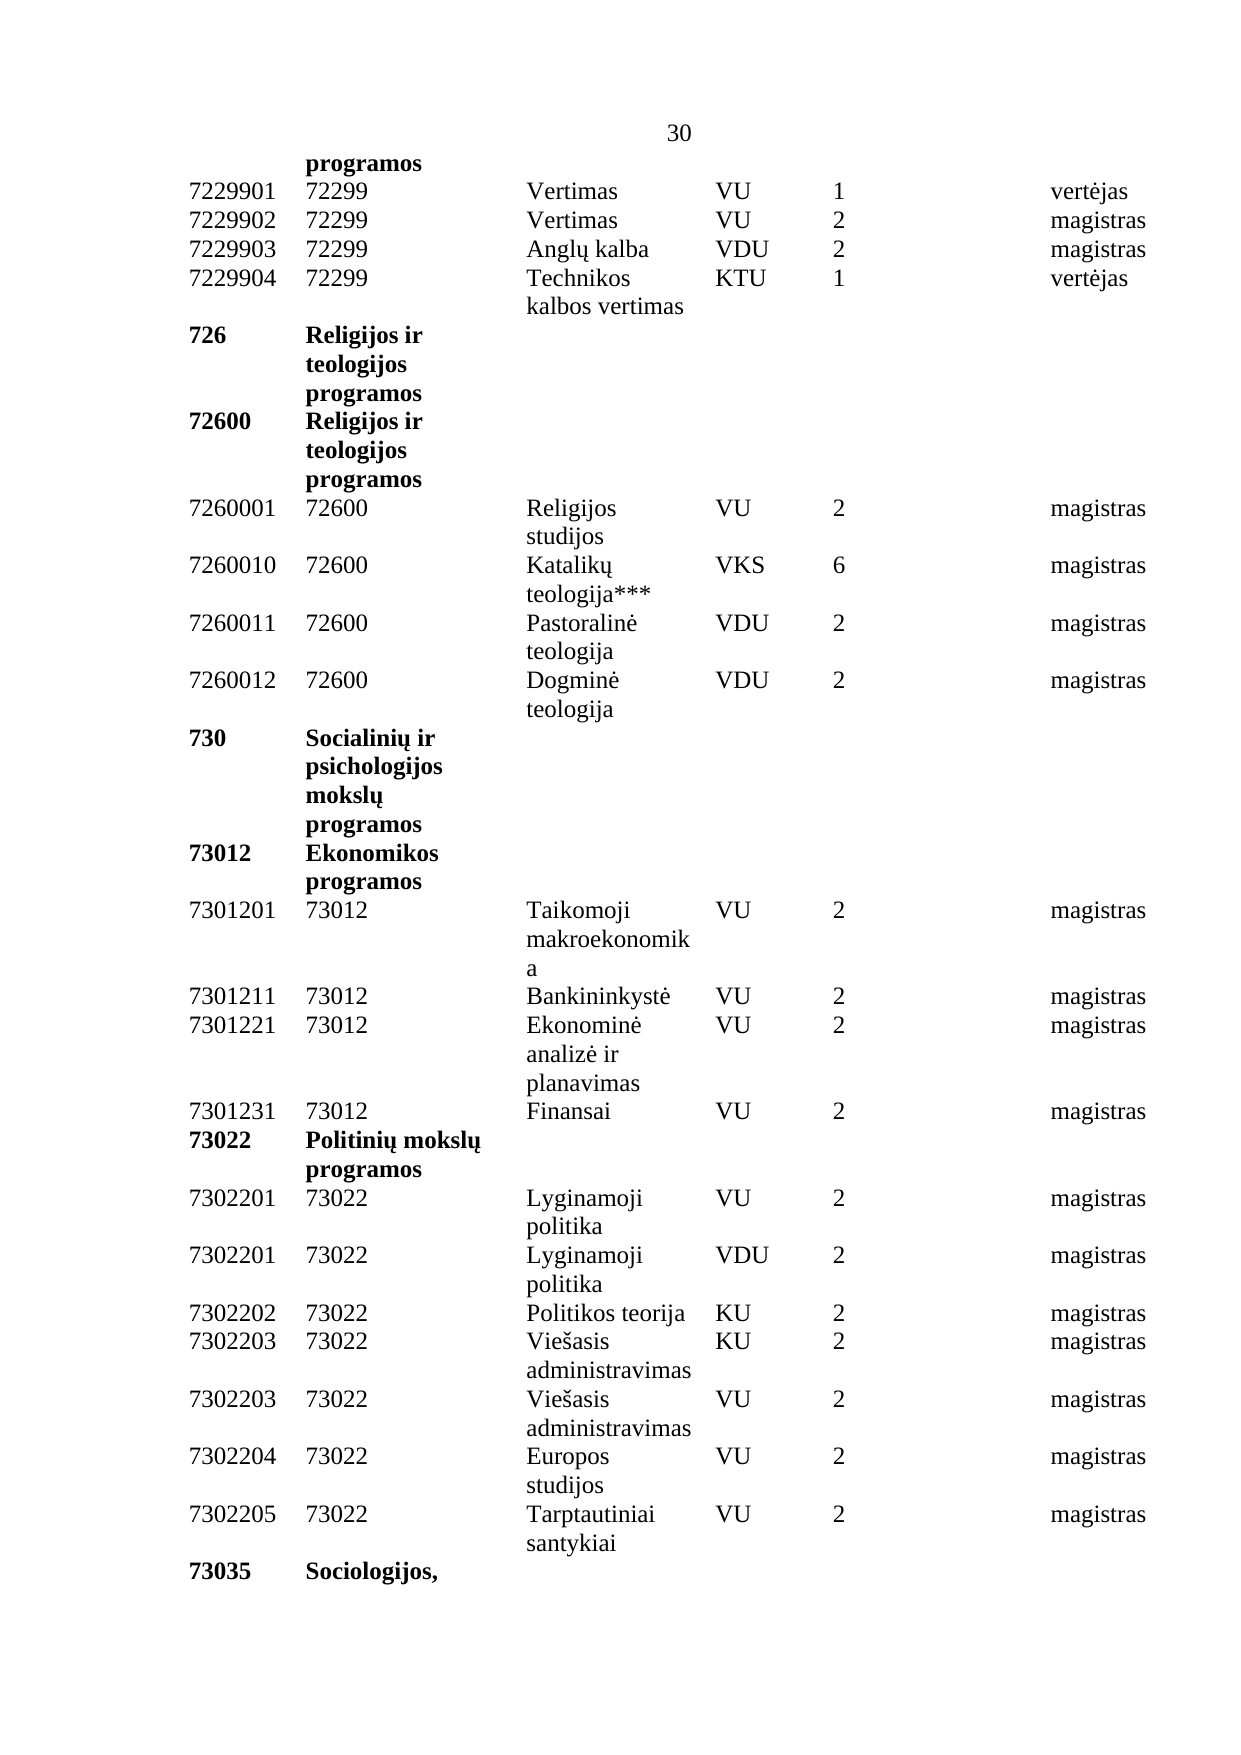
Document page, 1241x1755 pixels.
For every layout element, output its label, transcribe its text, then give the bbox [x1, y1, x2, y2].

table_cell [1197, 1499, 1202, 1556]
table_cell 7302205 [177, 1499, 294, 1556]
table_cell [902, 1441, 973, 1499]
table_cell Religijos studijos [515, 493, 704, 550]
table_cell VKS [704, 550, 821, 608]
table_cell [902, 234, 973, 263]
table_cell [973, 1384, 1039, 1441]
table_cell [1202, 1096, 1207, 1125]
table_cell 2 [821, 608, 902, 665]
table_cell [1202, 1441, 1207, 1499]
table_cell [1197, 981, 1202, 1010]
table_cell [1202, 1010, 1207, 1096]
table_cell [902, 550, 973, 608]
table_cell 73022 [294, 1441, 515, 1499]
table_cell [973, 1326, 1039, 1384]
table_cell 73012 [294, 1010, 515, 1096]
table_cell Religijos ir teologijos programos [294, 320, 515, 406]
table_cell programos [294, 148, 515, 176]
table_cell 2 [821, 1010, 902, 1096]
table_cell Religijos ir teologijos programos [294, 406, 515, 493]
table_cell [1197, 723, 1202, 838]
table_cell [1202, 895, 1207, 981]
table_cell Sociologijos, [294, 1556, 515, 1585]
table_cell [1197, 1096, 1202, 1125]
table_cell [1197, 1298, 1202, 1326]
table_cell [1197, 1326, 1202, 1384]
table_cell VU [704, 493, 821, 550]
table_cell [1197, 148, 1202, 176]
table_cell 73012 [177, 838, 294, 895]
table_cell 7302202 [177, 1298, 294, 1326]
table_cell Technikos kalbos vertimas [515, 263, 704, 320]
table_cell 73022 [294, 1183, 515, 1240]
table_cell [973, 493, 1039, 550]
table_cell [902, 1010, 973, 1096]
table_cell magistras [1039, 1183, 1197, 1240]
table_cell VU [704, 176, 821, 205]
table_cell 73022 [294, 1298, 515, 1326]
table_cell VDU [704, 608, 821, 665]
table_cell VU [704, 1441, 821, 1499]
table_cell [1202, 723, 1207, 838]
table_cell magistras [1039, 1384, 1197, 1441]
table_cell [515, 1556, 704, 1585]
table_cell VU [704, 981, 821, 1010]
table_cell [1202, 1384, 1207, 1441]
table_cell 7260010 [177, 550, 294, 608]
table_cell 2 [821, 1326, 902, 1384]
table_cell [902, 1240, 973, 1298]
table_cell [1202, 1240, 1207, 1298]
table_cell [515, 723, 704, 838]
table_cell [1202, 1556, 1207, 1585]
table_cell [1197, 1125, 1202, 1183]
table_cell [902, 1125, 973, 1183]
table_cell 7302201 [177, 1240, 294, 1298]
table_cell magistras [1039, 1499, 1197, 1556]
table_cell [704, 406, 821, 493]
table_cell [1197, 608, 1202, 665]
table_cell [973, 205, 1039, 234]
table_cell [1202, 406, 1207, 493]
table_cell [704, 320, 821, 406]
table_cell magistras [1039, 981, 1197, 1010]
table_cell 72600 [294, 665, 515, 723]
table_cell [973, 1240, 1039, 1298]
table_cell [1197, 234, 1202, 263]
table_cell 7260012 [177, 665, 294, 723]
table_cell magistras [1039, 608, 1197, 665]
table_cell magistras [1039, 665, 1197, 723]
table_cell VDU [704, 665, 821, 723]
table_cell [973, 665, 1039, 723]
table_cell [902, 1384, 973, 1441]
table_cell [515, 148, 704, 176]
table_cell magistras [1039, 1010, 1197, 1096]
table_cell [1197, 406, 1202, 493]
table_cell 2 [821, 493, 902, 550]
table_cell 73022 [294, 1384, 515, 1441]
table_cell VU [704, 1183, 821, 1240]
table_cell [515, 406, 704, 493]
table_cell 2 [821, 895, 902, 981]
table_cell 7260001 [177, 493, 294, 550]
table_cell [515, 838, 704, 895]
table_cell [821, 148, 902, 176]
table_cell Viešasis administravimas [515, 1326, 704, 1384]
table_cell Bankininkystė [515, 981, 704, 1010]
table_cell [1202, 608, 1207, 665]
table_cell Taikomoji makroekonomika [515, 895, 704, 981]
table_cell [973, 1298, 1039, 1326]
table_cell [902, 1183, 973, 1240]
table_cell [902, 320, 973, 406]
table_cell [973, 608, 1039, 665]
table_cell [973, 838, 1039, 895]
table_cell [902, 1096, 973, 1125]
table_cell 6 [821, 550, 902, 608]
table_cell Ekonomikos programos [294, 838, 515, 895]
table_cell Vertimas [515, 205, 704, 234]
table_cell [902, 1298, 973, 1326]
table_cell [1202, 234, 1207, 263]
table_cell 2 [821, 205, 902, 234]
table_cell [515, 320, 704, 406]
table_cell [1202, 1183, 1207, 1240]
table_cell 7302204 [177, 1441, 294, 1499]
table_cell [1197, 493, 1202, 550]
table_cell Anglų kalba [515, 234, 704, 263]
table_cell 2 [821, 665, 902, 723]
table_cell Katalikų teologija*** [515, 550, 704, 608]
table_cell [902, 148, 973, 176]
table_cell 73022 [294, 1499, 515, 1556]
table_cell [973, 1441, 1039, 1499]
table_cell [1197, 205, 1202, 234]
table_cell 72299 [294, 176, 515, 205]
table_cell [902, 723, 973, 838]
table_cell [1202, 176, 1207, 205]
table_cell magistras [1039, 1326, 1197, 1384]
table_cell [704, 723, 821, 838]
table_cell [1197, 176, 1202, 205]
table_cell [1202, 1298, 1207, 1326]
table_cell [973, 1125, 1039, 1183]
table_cell 7302201 [177, 1183, 294, 1240]
table_cell magistras [1039, 1298, 1197, 1326]
table_cell [704, 1556, 821, 1585]
table_cell [704, 148, 821, 176]
table_cell [1202, 1125, 1207, 1183]
table_cell [1202, 263, 1207, 320]
table_cell [973, 1010, 1039, 1096]
table_cell 2 [821, 981, 902, 1010]
table_cell [1202, 205, 1207, 234]
table_cell [1202, 550, 1207, 608]
table_cell 72600 [177, 406, 294, 493]
table_cell 7229903 [177, 234, 294, 263]
table_cell KTU [704, 263, 821, 320]
table_cell magistras [1039, 1096, 1197, 1125]
table_cell [902, 981, 973, 1010]
table_cell 73012 [294, 1096, 515, 1125]
table_cell [973, 1096, 1039, 1125]
table_cell 73035 [177, 1556, 294, 1585]
table_cell Vertimas [515, 176, 704, 205]
table_cell [902, 895, 973, 981]
table_cell [973, 1556, 1039, 1585]
table_cell [1202, 838, 1207, 895]
table_cell [704, 838, 821, 895]
table_cell [1202, 665, 1207, 723]
table_cell VU [704, 205, 821, 234]
table_cell vertėjas [1039, 176, 1197, 205]
table_cell [902, 1326, 973, 1384]
table_cell 2 [821, 1183, 902, 1240]
table_cell Lyginamoji politika [515, 1240, 704, 1298]
table_cell [1197, 320, 1202, 406]
table_cell magistras [1039, 895, 1197, 981]
table_cell [1197, 1384, 1202, 1441]
table_cell VU [704, 895, 821, 981]
table_cell [973, 234, 1039, 263]
table_cell 7301201 [177, 895, 294, 981]
table_cell KU [704, 1298, 821, 1326]
table_cell 2 [821, 1441, 902, 1499]
table_cell [1039, 406, 1197, 493]
table_cell Lyginamoji politika [515, 1183, 704, 1240]
table_cell 72600 [294, 608, 515, 665]
table_cell [973, 981, 1039, 1010]
table_cell [902, 406, 973, 493]
table_cell magistras [1039, 550, 1197, 608]
table_cell Viešasis administravimas [515, 1384, 704, 1441]
table_cell 72600 [294, 493, 515, 550]
table_cell [177, 148, 294, 176]
table_cell vertėjas [1039, 263, 1197, 320]
table_cell [1202, 1326, 1207, 1384]
table_cell Politinių mokslų programos [294, 1125, 515, 1183]
table_cell Finansai [515, 1096, 704, 1125]
table_cell [1197, 1240, 1202, 1298]
table_cell VDU [704, 234, 821, 263]
table_cell 2 [821, 1384, 902, 1441]
table_cell VU [704, 1384, 821, 1441]
table_cell 73022 [294, 1326, 515, 1384]
table_cell Ekonominė analizė ir planavimas [515, 1010, 704, 1096]
table_cell Pastoralinė teologija [515, 608, 704, 665]
table_cell [973, 263, 1039, 320]
table_cell Socialinių ir psichologijos mokslų programos [294, 723, 515, 838]
table_cell VDU [704, 1240, 821, 1298]
table_cell [515, 1125, 704, 1183]
table_cell [1197, 1183, 1202, 1240]
table_cell Dogminė teologija [515, 665, 704, 723]
table_cell [821, 838, 902, 895]
table_cell [821, 1556, 902, 1585]
table_cell [973, 1183, 1039, 1240]
table_cell [973, 895, 1039, 981]
table_cell 72299 [294, 205, 515, 234]
table_cell [902, 1556, 973, 1585]
table_cell [821, 320, 902, 406]
table_cell [973, 320, 1039, 406]
table_cell [1202, 981, 1207, 1010]
table_cell magistras [1039, 205, 1197, 234]
table_cell 7302203 [177, 1384, 294, 1441]
table_cell 72600 [294, 550, 515, 608]
table_cell [1197, 1441, 1202, 1499]
table_cell Tarptautiniai santykiai [515, 1499, 704, 1556]
table_cell 726 [177, 320, 294, 406]
table_cell KU [704, 1326, 821, 1384]
table_cell 72299 [294, 263, 515, 320]
table_cell [1039, 838, 1197, 895]
table_cell 1 [821, 263, 902, 320]
table_cell 73022 [177, 1125, 294, 1183]
table_cell [1197, 263, 1202, 320]
table_cell [1197, 1010, 1202, 1096]
table_cell 73022 [294, 1240, 515, 1298]
table_cell [1202, 493, 1207, 550]
table_cell [1039, 1125, 1197, 1183]
table_cell [973, 1499, 1039, 1556]
table_cell 7301231 [177, 1096, 294, 1125]
table_cell [1039, 148, 1197, 176]
table_cell 73012 [294, 895, 515, 981]
table_cell [1197, 550, 1202, 608]
table_cell [1202, 1499, 1207, 1556]
table_cell VU [704, 1010, 821, 1096]
table_cell magistras [1039, 1240, 1197, 1298]
table_cell 7229901 [177, 176, 294, 205]
table_cell [902, 263, 973, 320]
table_cell Politikos teorija [515, 1298, 704, 1326]
table_cell [1039, 320, 1197, 406]
table_cell 7301221 [177, 1010, 294, 1096]
table_cell [902, 205, 973, 234]
table_cell 2 [821, 1240, 902, 1298]
table_cell [821, 723, 902, 838]
table_cell [1197, 665, 1202, 723]
table_cell Europos studijos [515, 1441, 704, 1499]
table_cell [973, 406, 1039, 493]
table_cell [902, 493, 973, 550]
table_cell [902, 1499, 973, 1556]
table_cell [973, 148, 1039, 176]
table_cell 2 [821, 1499, 902, 1556]
table_cell 730 [177, 723, 294, 838]
table_cell [821, 1125, 902, 1183]
table_cell 2 [821, 1096, 902, 1125]
table_cell 2 [821, 234, 902, 263]
table_cell 7229902 [177, 205, 294, 234]
table_cell [1197, 895, 1202, 981]
table_cell [1197, 1556, 1202, 1585]
table_cell 7229904 [177, 263, 294, 320]
table_cell 7302203 [177, 1326, 294, 1384]
table_cell magistras [1039, 234, 1197, 263]
table_cell VU [704, 1499, 821, 1556]
table_cell magistras [1039, 1441, 1197, 1499]
table_cell 7301211 [177, 981, 294, 1010]
table_cell [1197, 838, 1202, 895]
table_cell [1039, 1556, 1197, 1585]
table_cell [902, 608, 973, 665]
table_cell 2 [821, 1298, 902, 1326]
table_cell [902, 176, 973, 205]
table_cell [704, 1125, 821, 1183]
table_cell [902, 838, 973, 895]
table_cell [973, 550, 1039, 608]
table_cell [1202, 148, 1207, 176]
table_cell [1039, 723, 1197, 838]
table_cell [902, 665, 973, 723]
table_cell 73012 [294, 981, 515, 1010]
table_cell magistras [1039, 493, 1197, 550]
table_cell 7260011 [177, 608, 294, 665]
table_cell 72299 [294, 234, 515, 263]
table_cell VU [704, 1096, 821, 1125]
table_cell [821, 406, 902, 493]
table_cell 1 [821, 176, 902, 205]
table_cell [973, 176, 1039, 205]
table_cell [1202, 320, 1207, 406]
table_cell [973, 723, 1039, 838]
